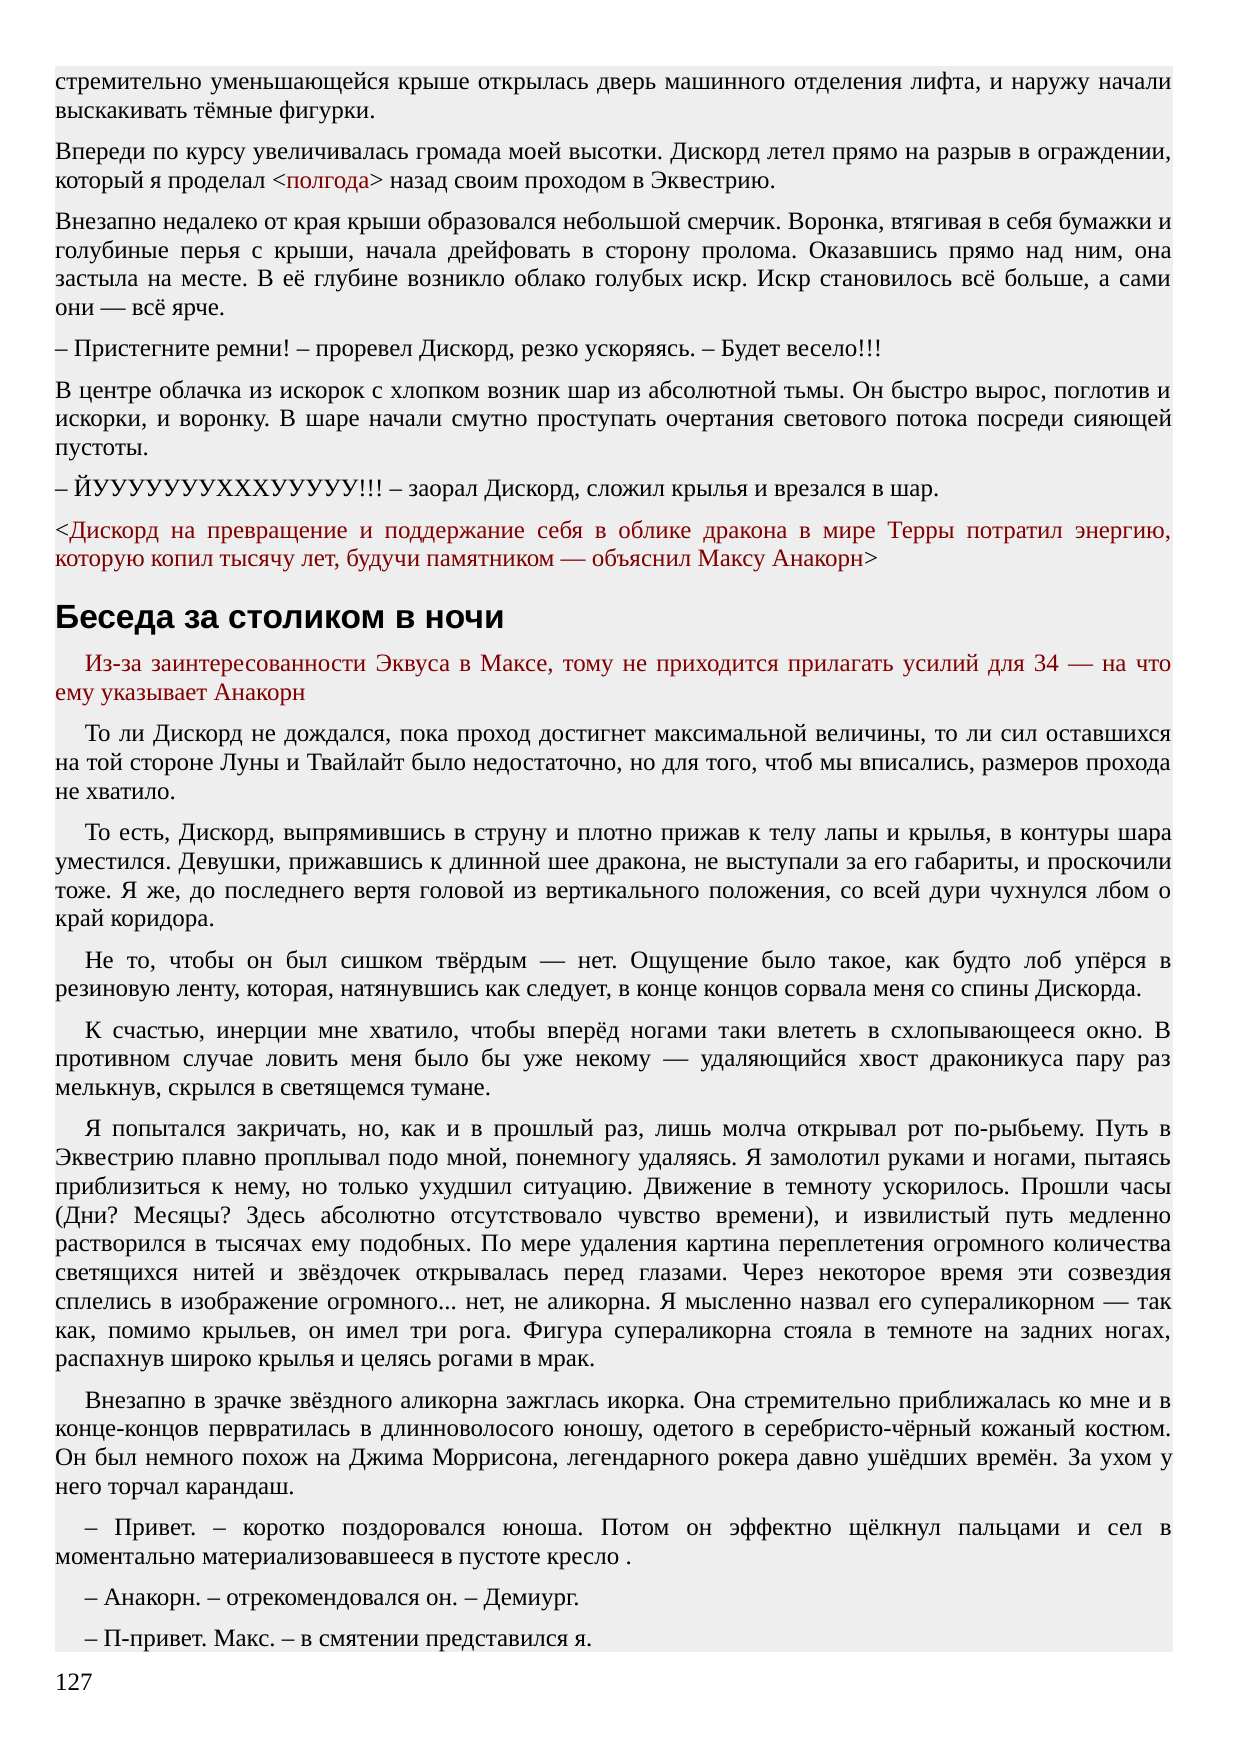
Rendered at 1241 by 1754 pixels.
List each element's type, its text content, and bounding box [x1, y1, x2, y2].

text – Анакорн. – отрекомендовался он. – Демиург. [55, 1582, 1173, 1611]
subtitle Беседа за столиком в ночи [55, 597, 1173, 636]
text Впереди по курсу увеличивалась громада моей высотки. Дискорд летел прямо на разрыв в ограждении, который я проделал <полгода> назад своим проходом в Эквестрию. [55, 136, 1173, 193]
text <Дискорд на превращение и поддержание себя в облике дракона в мире Терры потратил энергию, которую копил тысячу лет, будучи памятником — объяснил Максу Анакорн> [55, 515, 1173, 572]
text Внезапно недалеко от края крыши образовался небольшой смерчик. Воронка, втягивая в себя бумажки и голубиные перья с крыши, начала дрейфовать в сторону пролома. Оказавшись прямо над ним, она застыла на месте. В её глубине возникло облако голубых искр. Искр становилось всё больше, а сами они — всё ярче. [55, 206, 1173, 321]
text Я попытался закричать, но, как и в прошлый раз, лишь молча открывал рот по-рыбьему. Путь в Эквестрию плавно проплывал подо мной, понемногу удаляясь. Я замолотил руками и ногами, пытаясь приблизиться к нему, но только ухудшил ситуацию. Движение в темноту ускорилось. Прошли часы (Дни? Месяцы? Здесь абсолютно отсутствовало чувство времени), и извилистый путь медленно растворился в тысячах ему подобных. По мере удаления картина переплетения огромного количества светящихся нитей и звёздочек открывалась перед глазами. Через некоторое время эти созвездия сплелись в изображение огромного... нет, не аликорна. Я мысленно назвал его супераликорном — так как, помимо крыльев, он имел три рога. Фигура супераликорна стояла в темноте на задних ногах, распахнув широко крылья и целясь рогами в мрак. [55, 1113, 1173, 1372]
text стремительно уменьшающейся крыше открылась дверь машинного отделения лифта, и наружу начали выскакивать тёмные фигурки. [55, 66, 1173, 123]
text То есть, Дискорд, выпрямившись в струну и плотно прижав к телу лапы и крылья, в контуры шара уместился. Девушки, прижавшись к длинной шее дракона, не выступали за его габариты, и проскочили тоже. Я же, до последнего вертя головой из вертикального положения, со всей дури чухнулся лбом о край коридора. [55, 817, 1173, 932]
text К счастью, инерции мне хватило, чтобы вперёд ногами таки влететь в схлопывающееся окно. В противном случае ловить меня было бы уже некому — удаляющийся хвост драконикуса пару раз мелькнув, скрылся в светящемся тумане. [55, 1015, 1173, 1101]
text То ли Дискорд не дождался, пока проход достигнет максимальной величины, то ли сил оставшихся на той стороне Луны и Твайлайт было недостаточно, но для того, чтоб мы вписались, размеров прохода не хватило. [55, 718, 1173, 805]
text В центре облачка из искорок с хлопком возник шар из абсолютной тьмы. Он быстро вырос, поглотив и искорки, и воронку. В шаре начали смутно проступать очертания светового потока посреди сияющей пустоты. [55, 375, 1173, 461]
text – ЙУУУУУУУХХХУУУУУ!!! – заорал Дискорд, сложил крылья и врезался в шар. [55, 473, 1173, 502]
text Не то, чтобы он был сишком твёрдым — нет. Ощущение было такое, как будто лоб упёрся в резиновую ленту, которая, натянувшись как следует, в конце концов сорвала меня со спины Дискорда. [55, 945, 1173, 1002]
text – П-привет. Макс. – в смятении представился я. [55, 1623, 1173, 1652]
text – Привет. – коротко поздоровался юноша. Потом он эффектно щёлкнул пальцами и сел в моментально материализовавшееся в пустоте кресло . [55, 1512, 1173, 1570]
text – Пристегните ремни! – проревел Дискорд, резко ускоряясь. – Будет весело!!! [55, 333, 1173, 362]
text Из-за заинтересованности Эквуса в Максе, тому не приходится прилагать усилий для 34 — на что ему указывает Анакорн [55, 648, 1173, 706]
text Внезапно в зрачке звёздного аликорна зажглась икорка. Она стремительно приближалась ко мне и в конце-концов первратилась в длинноволосого юношу, одетого в серебристо-чёрный кожаный костюм. Он был немного похож на Джима Моррисона, легендарного рокера давно ушёдших времён. За ухом у него торчал карандаш. [55, 1385, 1173, 1500]
